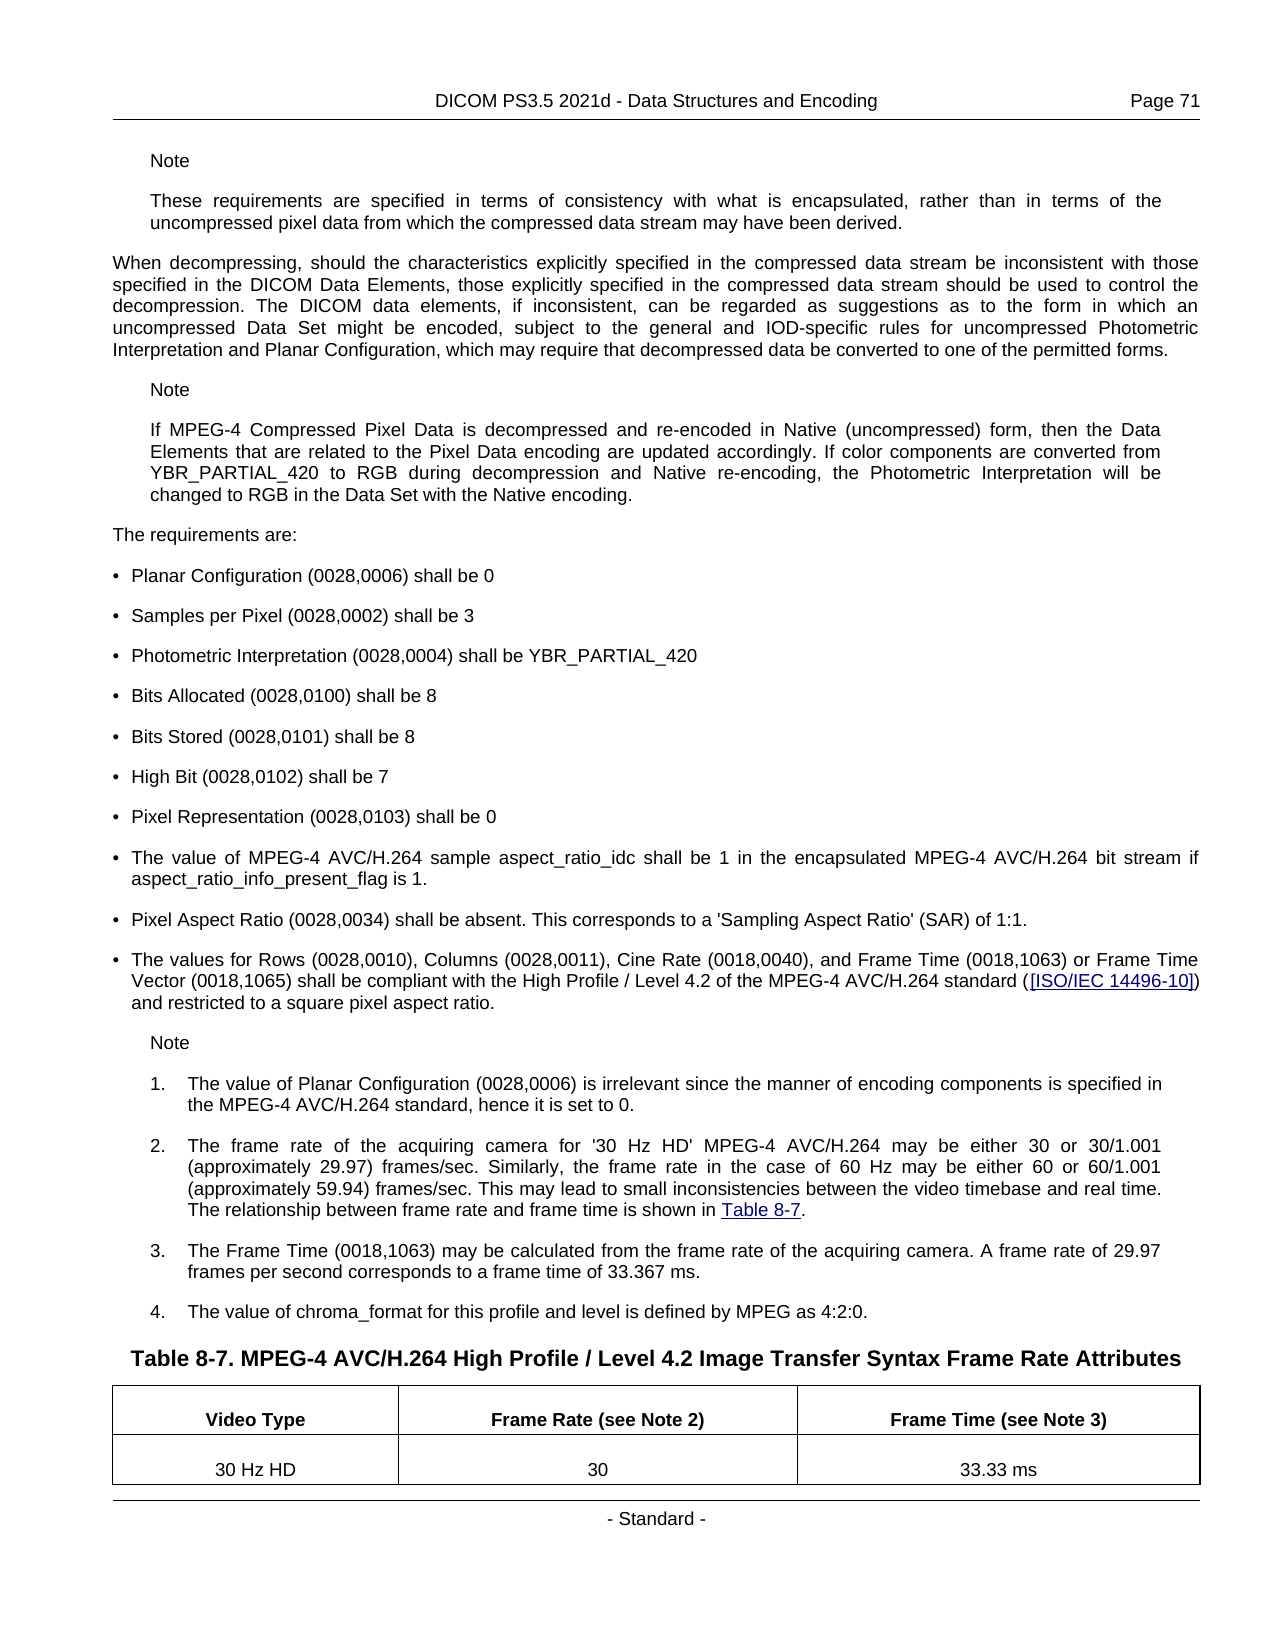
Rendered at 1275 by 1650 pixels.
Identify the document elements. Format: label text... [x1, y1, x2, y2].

text 4. The value of chroma_format for this profile and level is defined by MPEG as 4:2:0. [150, 1301, 1162, 1323]
text Note [150, 1032, 1162, 1054]
text Note [150, 150, 1162, 172]
table_header Frame Rate (see Note 2) [399, 1386, 797, 1434]
text 2. The frame rate of the acquiring camera for '30 Hz HD' MPEG-4 AVC/H.264 may be either 30 or 30/1.001 (approximately 29.97) frames/sec. Similarly, the frame rate in the case of 60 Hz may be either 60 or 60/1.001 (approximately 59.94) frames/sec. This may lead to small inconsistencies between the video timebase and real time. The relationship between frame rate and frame time is shown in Table 8-7. [150, 1134, 1162, 1221]
text 3. The Frame Time (0018,1063) may be calculated from the frame rate of the acquiring camera. A frame rate of 29.97 frames per second corresponds to a frame time of 33.367 ms. [150, 1239, 1162, 1282]
text • The value of MPEG-4 AVC/H.264 sample aspect_ratio_idc shall be 1 in the encapsulated MPEG-4 AVC/H.264 bit stream if aspect_ratio_info_present_flag is 1. [112, 847, 1200, 890]
text • Pixel Aspect Ratio (0028,0034) shall be absent. This corresponds to a 'Sampling Aspect Ratio' (SAR) of 1:1. [112, 908, 1200, 930]
text • Photometric Interpretation (0028,0004) shall be YBR_PARTIAL_420 [112, 645, 1200, 667]
text 1. The value of Planar Configuration (0028,0006) is irrelevant since the manner of encoding components is specified in the MPEG-4 AVC/H.264 standard, hence it is set to 0. [150, 1072, 1162, 1116]
text These requirements are specified in terms of consistency with what is encapsulated, rather than in terms of the uncompressed pixel data from which the compressed data stream may have been derived. [150, 190, 1162, 233]
text • Planar Configuration (0028,0006) shall be 0 [112, 564, 1200, 586]
text • Samples per Pixel (0028,0002) shall be 3 [112, 605, 1200, 626]
text • High Bit (0028,0102) shall be 7 [112, 766, 1200, 787]
text When decompressing, should the characteristics explicitly specified in the compressed data stream be inconsistent with those specified in the DICOM Data Elements, those explicitly specified in the compressed data stream should be used to control the decompression. The DICOM data elements, if inconsistent, can be regarded as suggestions as to the form in which an uncompressed Data Set might be encoded, subject to the general and IOD-specific rules for uncompressed Photometric Interpretation and Planar Configuration, which may require that decompressed data be converted to one of the permitted forms. [112, 252, 1200, 360]
text • Bits Allocated (0028,0100) shall be 8 [112, 685, 1200, 707]
text The requirements are: [112, 524, 1200, 546]
table_header Frame Time (see Note 3) [798, 1386, 1199, 1434]
table_cell 33.33 ms [798, 1435, 1199, 1484]
text • Bits Stored (0028,0101) shall be 8 [112, 726, 1200, 747]
text Table 8-7. MPEG-4 AVC/H.264 High Profile / Level 4.2 Image Transfer Syntax Frame Rate Attributes [112, 1345, 1200, 1371]
table_header Video Type [113, 1386, 398, 1434]
table_cell 30 [399, 1435, 797, 1484]
text • The values for Rows (0028,0010), Columns (0028,0011), Cine Rate (0018,0040), and Frame Time (0018,1063) or Frame Time Vector (0018,1065) shall be compliant with the High Profile / Level 4.2 of the MPEG-4 AVC/H.264 standard ([ISO/IEC 14496-10]) and restricted to a square pixel aspect ratio. [112, 949, 1200, 1013]
text Note [150, 379, 1162, 400]
table_cell 30 Hz HD [113, 1435, 398, 1484]
text • Pixel Representation (0028,0103) shall be 0 [112, 806, 1200, 828]
text If MPEG-4 Compressed Pixel Data is decompressed and re-encoded in Native (uncompressed) form, then the Data Elements that are related to the Pixel Data encoding are updated accordingly. If color components are converted from YBR_PARTIAL_420 to RGB during decompression and Native re-encoding, the Photometric Interpretation will be changed to RGB in the Data Set with the Native encoding. [150, 419, 1162, 505]
